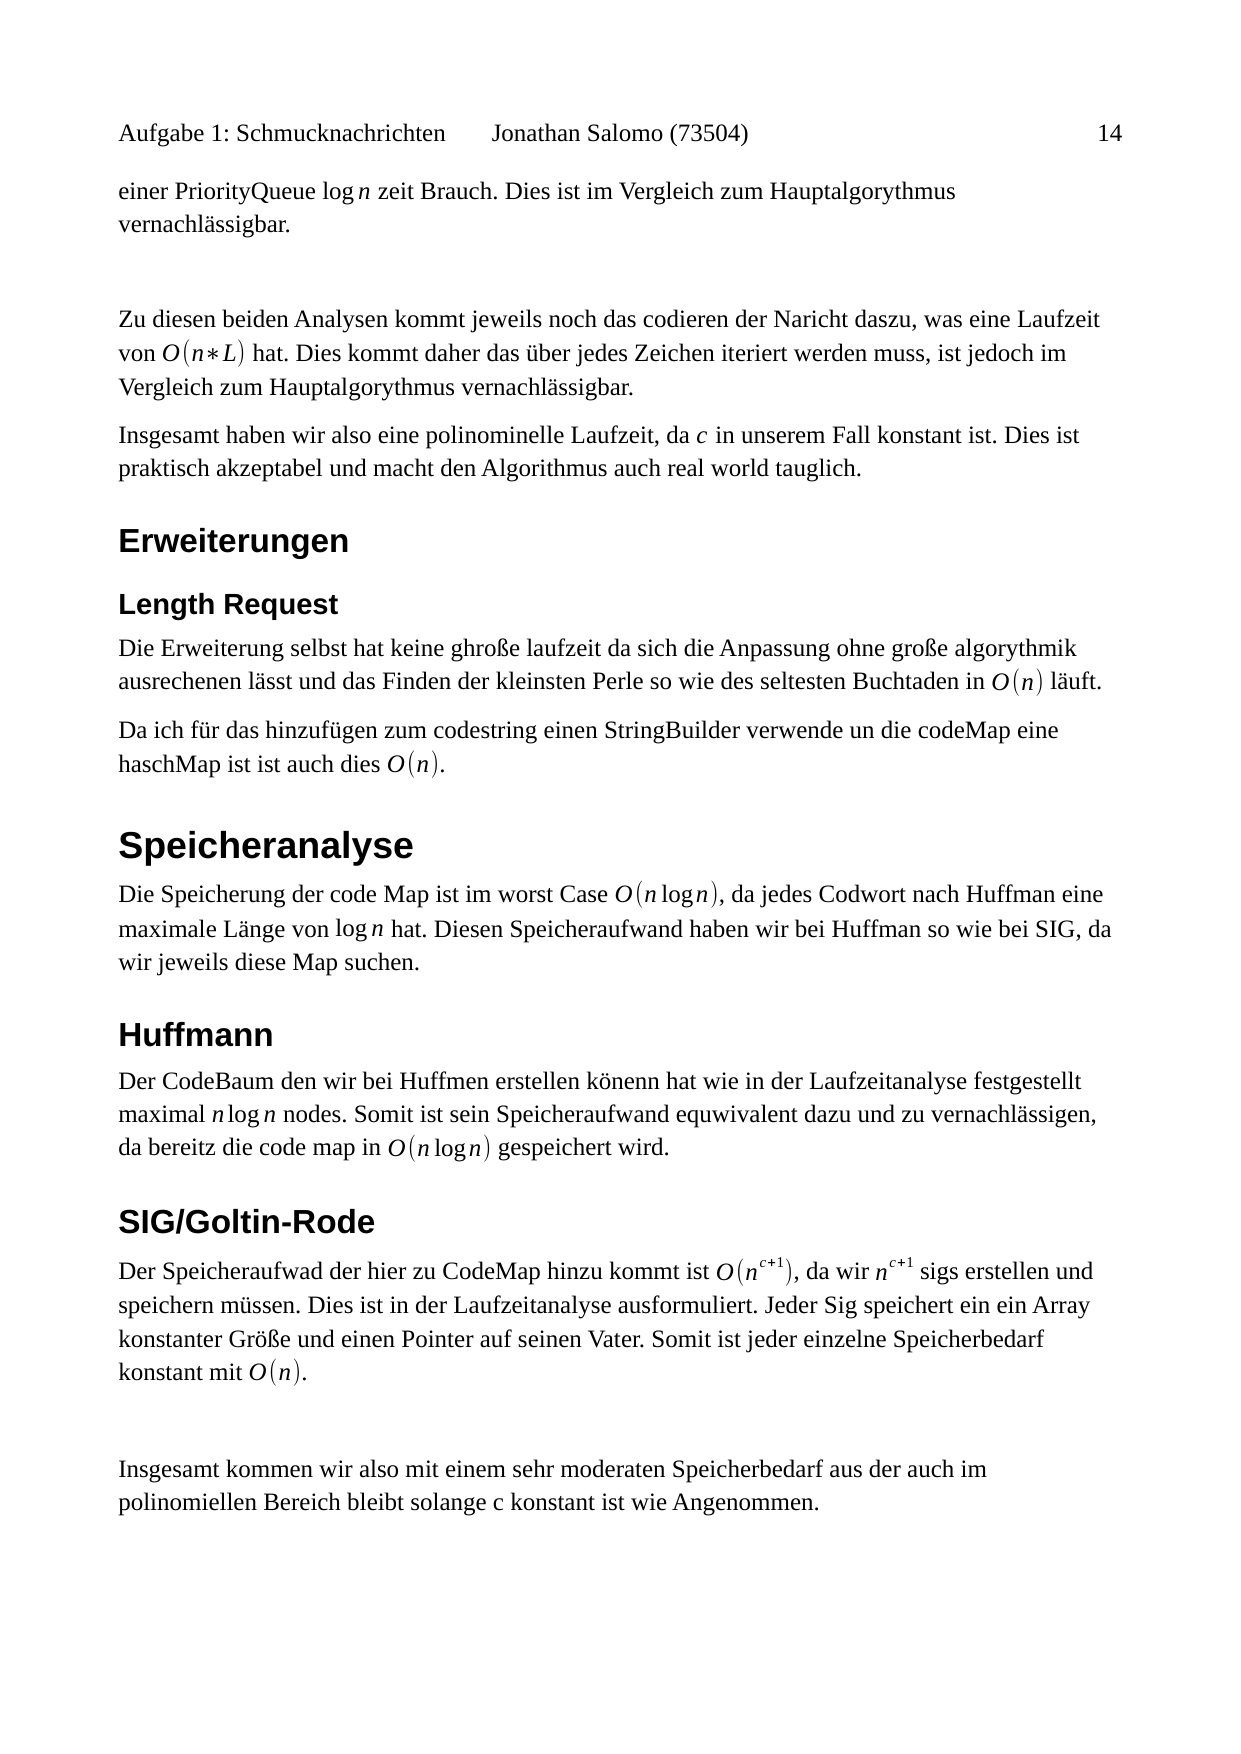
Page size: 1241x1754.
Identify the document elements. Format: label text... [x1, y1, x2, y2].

text Da ich für das hinzufügen zum codestring einen StringBuilder verwende un die codeMap eine haschMap ist ist auch dies . [118, 716, 1122, 779]
text Die Erweiterung selbst hat keine ghroße laufzeit da sich die Anpassung ohne große algorythmik ausrechenen lässt und das Finden der kleinsten Perle so wie des seltesten Buchtaden in läuft. [118, 633, 1122, 697]
subtitle SIG/Goltin-Rode [118, 1202, 1122, 1241]
subtitle Length Request [118, 587, 1122, 621]
subtitle Erweiterungen [118, 522, 1122, 560]
subtitle Huffmann [118, 1015, 1122, 1053]
subtitle Speicheranalyse [118, 823, 1122, 866]
text Die Speicherung der code Map ist im worst Case , da jedes Codwort nach Huffman eine maximale Länge von hat. Diesen Speicheraufwand haben wir bei Huffman so wie bei SIG, da wir jeweils diese Map suchen. [118, 879, 1122, 975]
text einer PriorityQueue zeit Brauch. Dies ist im Vergleich zum Hauptalgorythmus vernachlässigbar. [118, 176, 1122, 238]
text Insgesamt kommen wir also mit einem sehr moderaten Speicherbedarf aus der auch im polinomiellen Bereich bleibt solange c konstant ist wie Angenommen. [118, 1454, 1122, 1516]
text Der Speicheraufwad der hier zu CodeMap hinzu kommt ist , da wir sigs erstellen und speichern müssen. Dies ist in der Laufzeitanalyse ausformuliert. Jeder Sig speichert ein ein Array konstanter Größe und einen Pointer auf seinen Vater. Somit ist jeder einzelne Speicherbedarf konstant mit . [118, 1253, 1122, 1387]
text Zu diesen beiden Analysen kommt jeweils noch das codieren der Naricht daszu, was eine Laufzeit von hat. Dies kommt daher das über jedes Zeichen iteriert werden muss, ist jedoch im Vergleich zum Hauptalgorythmus vernachlässigbar. [118, 304, 1122, 401]
text Der CodeBaum den wir bei Huffmen erstellen könenn hat wie in der Laufzeitanalyse festgestellt maximal nodes. Somit ist sein Speicheraufwand equwivalent dazu und zu vernachlässigen, da bereitz die code map in gespeichert wird. [118, 1066, 1122, 1163]
text Insgesamt haben wir also eine polinominelle Laufzeit, da in unserem Fall konstant ist. Dies ist praktisch akzeptabel und macht den Algorithmus auch real world tauglich. [118, 420, 1122, 482]
